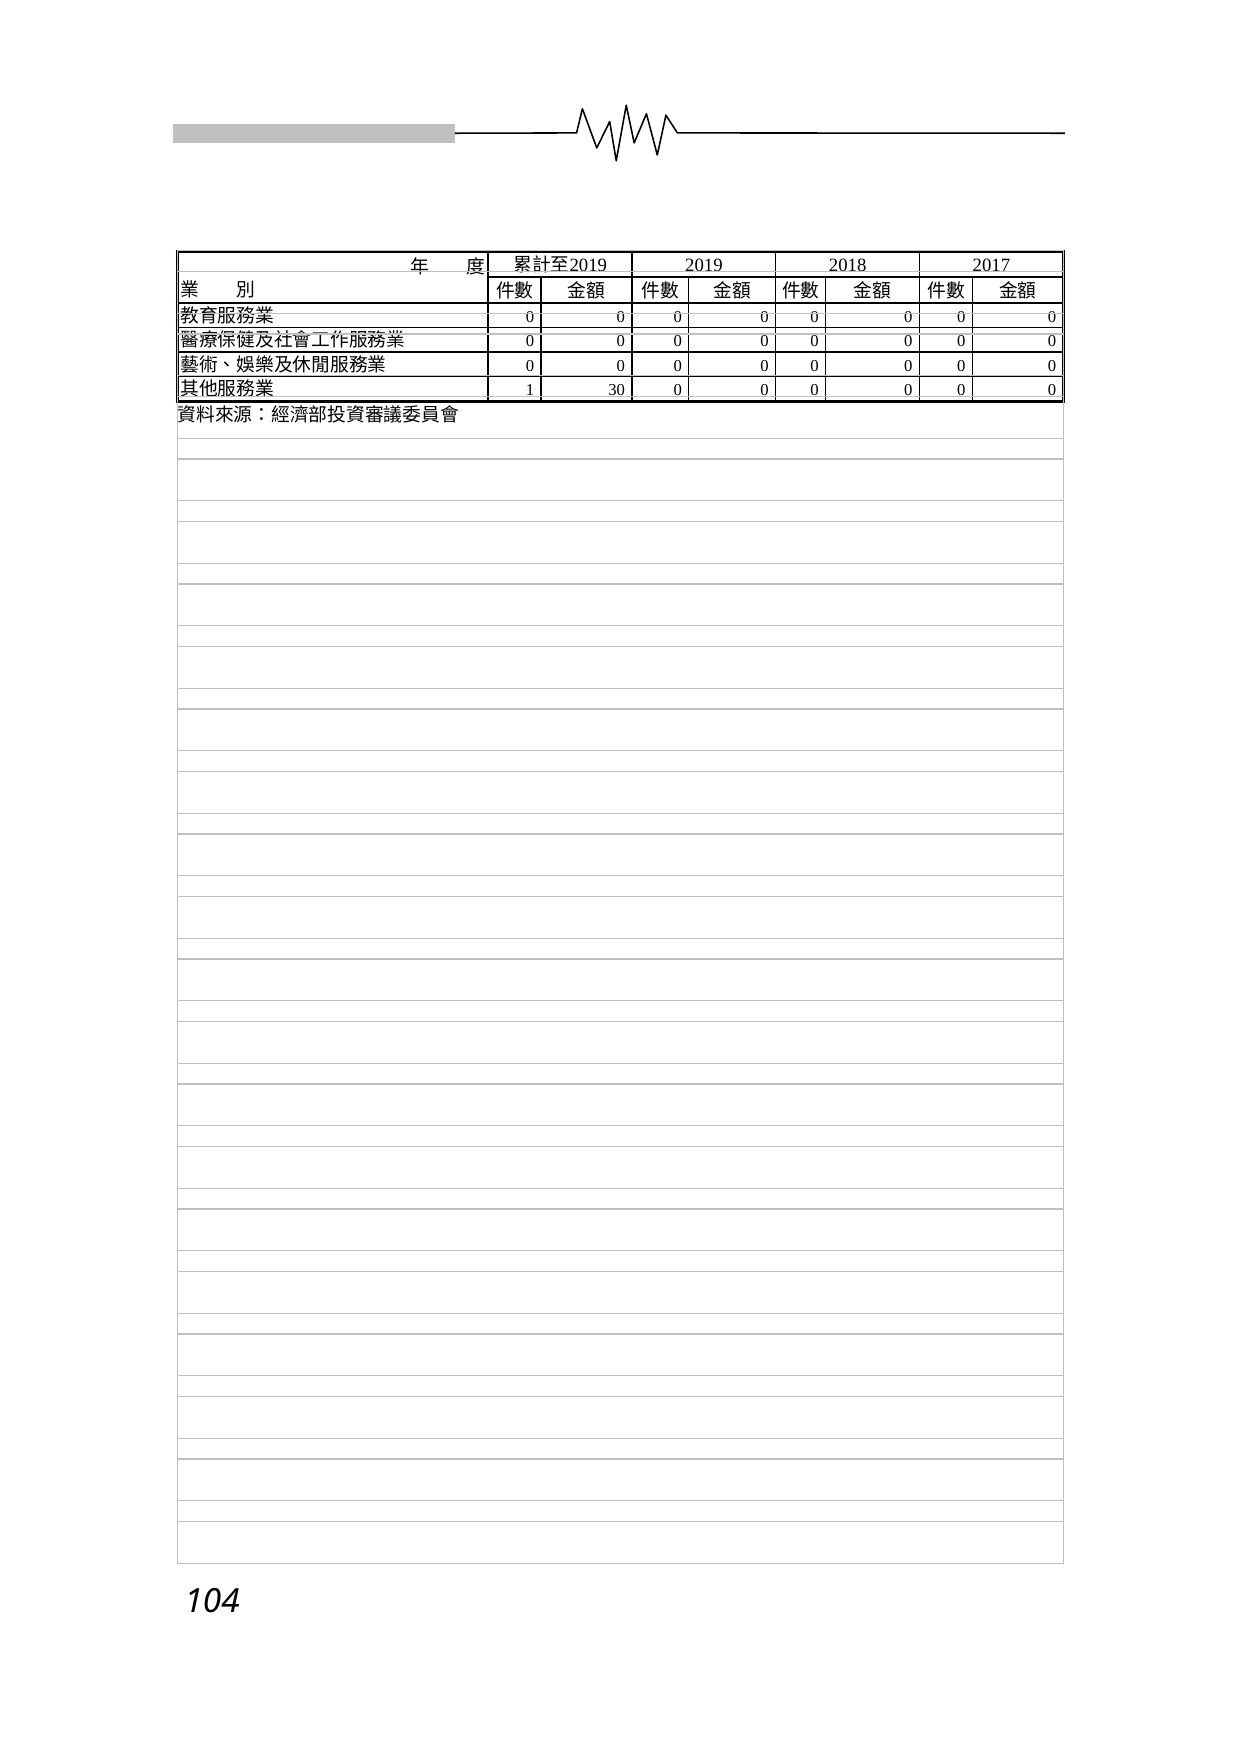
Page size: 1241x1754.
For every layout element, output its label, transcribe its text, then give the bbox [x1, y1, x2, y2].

table_header [489, 272, 631, 276]
table_cell 0 [920, 377, 972, 396]
table_cell 0 [633, 304, 688, 313]
table_cell 0 [920, 314, 972, 327]
table_cell 0 [776, 314, 825, 327]
table_cell 0 [489, 335, 540, 351]
table_cell 0 [633, 314, 688, 327]
table_header 2018 [776, 253, 919, 271]
table_cell [826, 328, 919, 333]
table_cell 教育服務業 [179, 314, 487, 327]
table_cell 0 [973, 335, 1062, 351]
table_cell 0 [542, 353, 631, 375]
table_cell 金額 [826, 278, 919, 302]
table_cell 0 [633, 353, 688, 375]
table_cell [633, 328, 688, 333]
table_cell 0 [633, 335, 688, 351]
table_cell [920, 328, 972, 333]
table_cell 金額 [542, 278, 631, 302]
table_cell 0 [826, 377, 919, 396]
text 資料來源：經濟部投資審議委員會 [178, 403, 1063, 426]
table_cell [542, 328, 631, 333]
table_cell 0 [973, 304, 1062, 313]
table_cell 0 [826, 335, 919, 351]
table_cell 金額 [689, 278, 775, 302]
table_header 年 度 業 別 [179, 272, 487, 302]
table_cell 0 [689, 304, 775, 313]
table_cell [689, 328, 775, 333]
table_cell 0 [920, 353, 972, 375]
table_header [920, 272, 1062, 276]
table_cell 金額 [973, 278, 1062, 302]
table_cell 0 [920, 304, 972, 313]
table_cell 1 [489, 377, 540, 396]
table_cell 0 [689, 353, 775, 375]
table_cell 0 [776, 335, 825, 351]
table_header 2017 [920, 253, 1062, 271]
table_cell [973, 328, 1062, 333]
table_cell 0 [689, 335, 775, 351]
table_header [633, 272, 775, 276]
table_cell 件數 [489, 278, 540, 302]
table_cell 0 [776, 304, 825, 313]
table_cell 件數 [776, 278, 825, 302]
table_cell [489, 328, 540, 333]
table_cell 0 [973, 314, 1062, 327]
table_cell 0 [542, 304, 631, 313]
table_cell 0 [826, 314, 919, 327]
table_cell 30 [542, 377, 631, 396]
table_header 2019 [633, 253, 775, 271]
table_cell 藝術、娛樂及休閒服務業 [179, 353, 487, 375]
table_cell 醫療保健及社會工作服務業 [179, 335, 487, 351]
table_cell 0 [689, 314, 775, 327]
table_cell 其他服務業 [179, 377, 487, 396]
table_header 年 度 業 別 [179, 253, 487, 271]
table_cell 0 [973, 353, 1062, 375]
table_header [776, 272, 919, 276]
table_header 累計至2019 [489, 253, 631, 271]
table_cell 0 [689, 377, 775, 396]
table_cell 件數 [920, 278, 972, 302]
table_cell 教育服務業 [179, 304, 487, 313]
table_cell 0 [826, 304, 919, 313]
table_cell 0 [633, 377, 688, 396]
table_cell 0 [776, 353, 825, 375]
table_cell 0 [920, 335, 972, 351]
table_cell 0 [826, 353, 919, 375]
table_cell 0 [489, 304, 540, 313]
table_cell 0 [973, 377, 1062, 396]
table_cell 0 [542, 335, 631, 351]
table_cell 0 [489, 353, 540, 375]
table_cell 0 [776, 377, 825, 396]
table_cell 0 [489, 314, 540, 327]
table_cell [776, 328, 825, 333]
table_cell [179, 328, 487, 333]
table_cell 0 [542, 314, 631, 327]
table_cell 件數 [633, 278, 688, 302]
